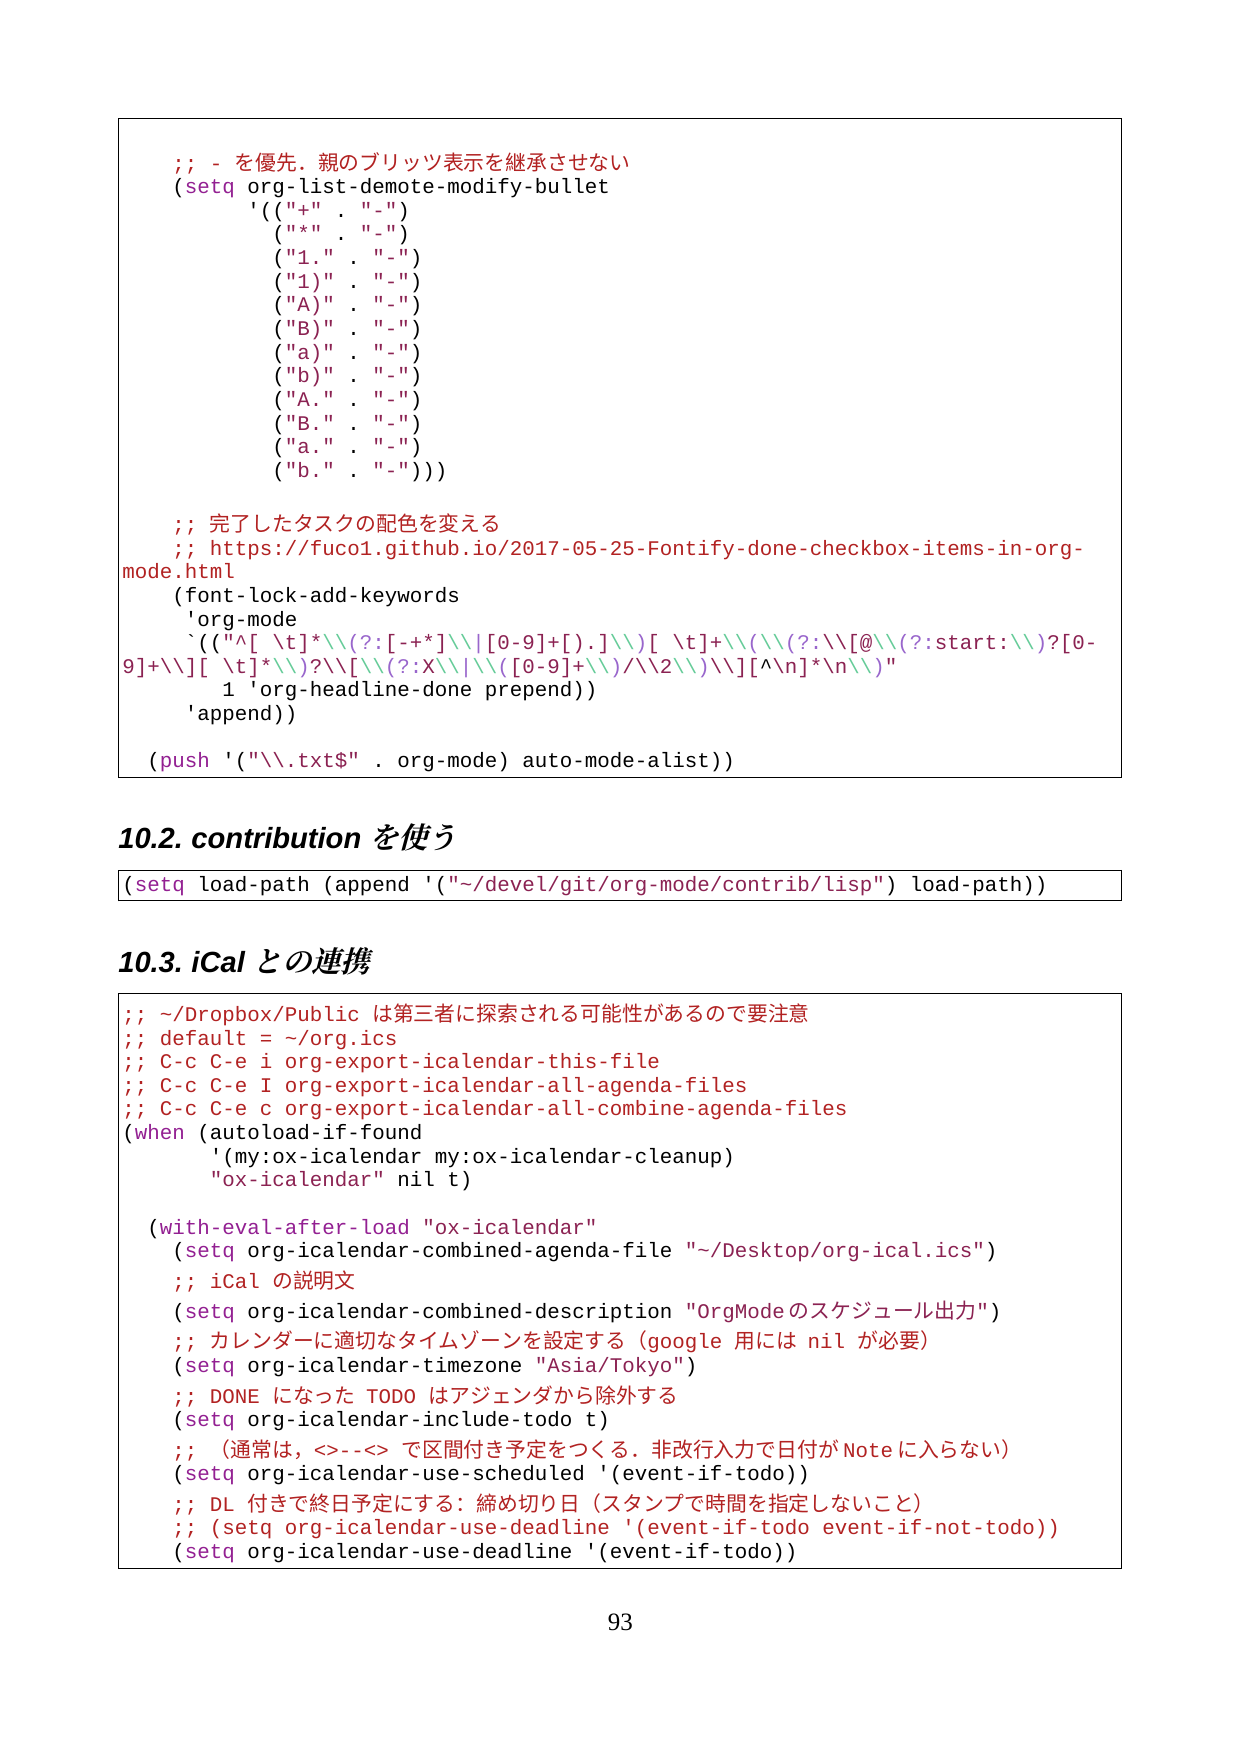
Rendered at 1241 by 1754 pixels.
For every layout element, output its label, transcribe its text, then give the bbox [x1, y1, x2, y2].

text ("B)" . "-") [119, 314, 1121, 338]
text ;; default = ~/org.ics [119, 1023, 1121, 1047]
text "ox-icalendar" nil t) [119, 1165, 1121, 1189]
text ;; DL 付きで終日予定にする：締め切り日（スタンプで時間を指定しないこと） [119, 1483, 1121, 1513]
text ("a." . "-") [119, 432, 1121, 456]
text ("b)" . "-") [119, 361, 1121, 385]
text '(("+" . "-") [119, 196, 1121, 219]
text ;; カレンダーに適切なタイムゾーンを設定する（google 用には nil が必要） [119, 1321, 1121, 1351]
text ;; (setq org-icalendar-use-deadline '(event-if-todo event-if-not-todo)) [119, 1513, 1121, 1537]
text (setq org-icalendar-timezone "Asia/Tokyo") [119, 1351, 1121, 1375]
text `(("^[ \t]*\\(?:[-+*]\\|[0-9]+[).]\\)[ \t]+\\(\\(?:\\[@\\(?:start:\\)?[0-9]+\\][ \t]*\\)?\\[\\(?:X\\|\\([0-9]+\\)/\\2\\)\\][^\n]*\n\\)" [119, 628, 1121, 676]
text 'append)) [119, 699, 1121, 723]
text ("b." . "-"))) [119, 456, 1121, 479]
text (setq org-icalendar-combined-agenda-file "~/Desktop/org-ical.ics") [119, 1236, 1121, 1260]
text (setq org-icalendar-use-scheduled '(event-if-todo)) [119, 1459, 1121, 1483]
text ("a)" . "-") [119, 338, 1121, 361]
text ("B." . "-") [119, 409, 1121, 432]
text (setq org-icalendar-include-todo t) [119, 1405, 1121, 1429]
text (setq org-list-demote-modify-bullet [119, 172, 1121, 196]
text (font-lock-add-keywords [119, 581, 1121, 604]
text ;; https://fuco1.github.io/2017-05-25-Fontify-done-checkbox-items-in-org-mode.html [119, 534, 1121, 581]
text ("A)" . "-") [119, 290, 1121, 314]
text ;; C-c C-e I org-export-icalendar-all-agenda-files [119, 1071, 1121, 1094]
text ;; C-c C-e i org-export-icalendar-this-file [119, 1047, 1121, 1071]
text 'org-mode [119, 604, 1121, 628]
text (push '("\\.txt$" . org-mode) auto-mode-alist)) [119, 746, 1121, 777]
text ;; 完了したタスクの配色を変える [119, 503, 1121, 534]
text ;; ~/Dropbox/Public は第三者に探索される可能性があるので要注意 [119, 994, 1121, 1023]
text ("1)" . "-") [119, 267, 1121, 290]
text (with-eval-after-load "ox-icalendar" [119, 1213, 1121, 1236]
text (setq org-icalendar-combined-description "OrgModeのスケジュール出力") [119, 1290, 1121, 1321]
text (when (autoload-if-found [119, 1118, 1121, 1142]
text (setq load-path (append '("~/devel/git/org-mode/contrib/lisp") load-path)) [119, 871, 1121, 900]
subtitle contribution を使う [118, 815, 1122, 857]
subtitle iCal との連携 [118, 939, 1122, 981]
text ;; C-c C-e c org-export-icalendar-all-combine-agenda-files [119, 1094, 1121, 1118]
text ;; - を優先．親のブリッツ表示を継承させない [119, 142, 1121, 172]
text '(my:ox-icalendar my:ox-icalendar-cleanup) [119, 1142, 1121, 1165]
text ("A." . "-") [119, 385, 1121, 409]
text ;; iCal の説明文 [119, 1260, 1121, 1290]
text (setq org-icalendar-use-deadline '(event-if-todo)) [119, 1537, 1121, 1568]
text ("1." . "-") [119, 243, 1121, 267]
text ("*" . "-") [119, 219, 1121, 243]
text 1 'org-headline-done prepend)) [119, 676, 1121, 699]
text ;; （通常は，<>--<> で区間付き予定をつくる．非改行入力で日付がNoteに入らない） [119, 1429, 1121, 1459]
text ;; DONE になった TODO はアジェンダから除外する [119, 1375, 1121, 1405]
